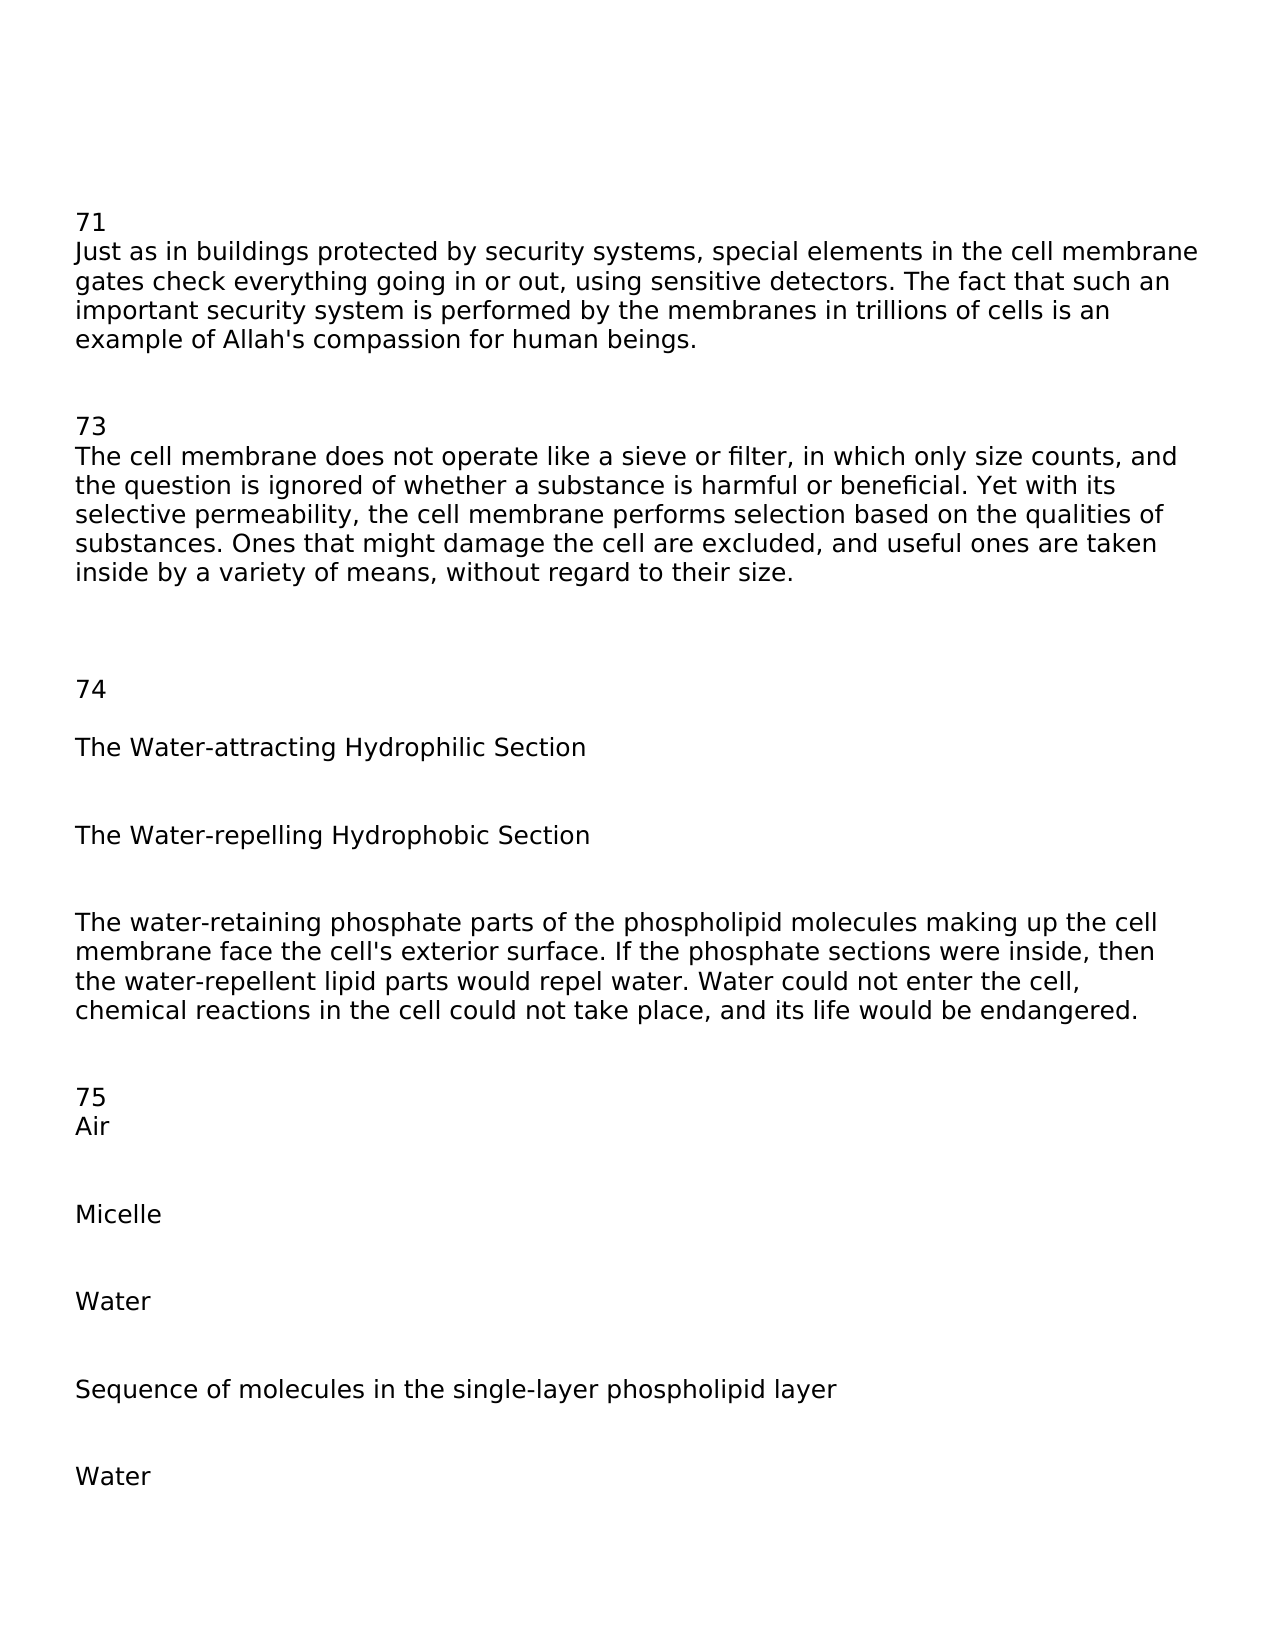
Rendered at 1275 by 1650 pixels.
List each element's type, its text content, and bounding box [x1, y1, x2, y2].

text Water [75, 1287, 1200, 1317]
text Air [75, 1112, 1200, 1142]
text Micelle [75, 1200, 1200, 1229]
text Sequence of molecules in the single-layer phospholipid layer [75, 1375, 1200, 1404]
text 74 [75, 675, 1200, 704]
text The Water-repelling Hydrophobic Section [75, 821, 1200, 850]
text Water [75, 1462, 1200, 1492]
text 71 [75, 208, 1200, 237]
text The Water-attracting Hydrophilic Section [75, 733, 1200, 762]
text The cell membrane does not operate like a sieve or filter, in which only size counts, and the question is ignored of whether a substance is harmful or beneficial. Yet with its selective permeability, the cell membrane performs selection based on the qualities of substances. Ones that might damage the cell are excluded, and useful ones are taken inside by a variety of means, without regard to their size. [75, 442, 1200, 587]
text Just as in buildings protected by security systems, special elements in the cell membrane gates check everything going in or out, using sensitive detectors. The fact that such an important security system is performed by the membranes in trillions of cells is an example of Allah's compassion for human beings. [75, 237, 1200, 354]
text 73 [75, 412, 1200, 442]
text 75 [75, 1083, 1200, 1112]
text The water-retaining phosphate parts of the phospholipid molecules making up the cell membrane face the cell's exterior surface. If the phosphate sections were inside, then the water-repellent lipid parts would repel water. Water could not enter the cell, chemical reactions in the cell could not take place, and its life would be endangered. [75, 908, 1200, 1025]
